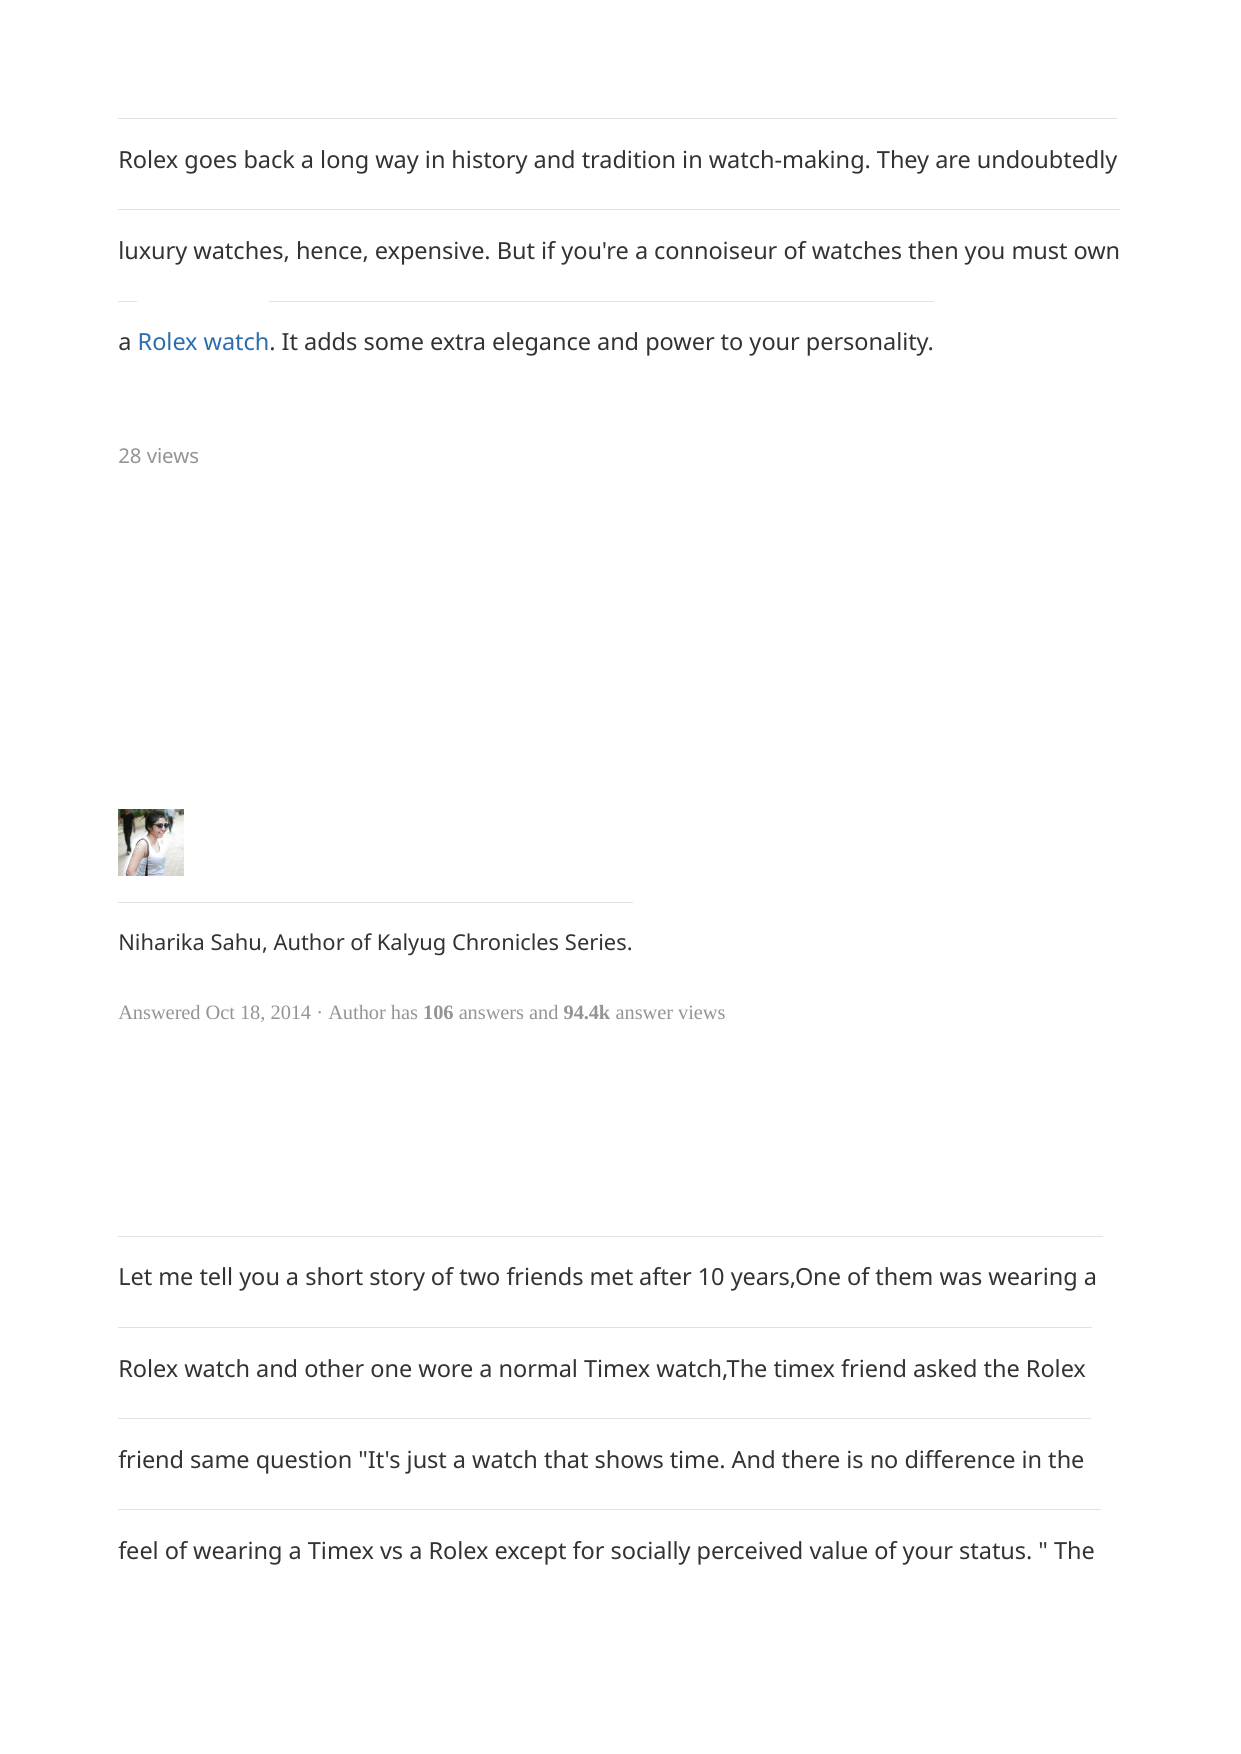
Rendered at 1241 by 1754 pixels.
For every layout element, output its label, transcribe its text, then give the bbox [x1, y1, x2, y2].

text 28 views [118, 442, 1122, 470]
text Niharika Sahu, Author of Kalyug Chronicles Series. [118, 902, 1109, 957]
picture [118, 809, 184, 876]
text Let me tell you a short story of two friends met after 10 years,One of them was wearing a Rolex watch and other one wore a normal Timex watch,The timex friend asked the Rolex friend same question "It's just a watch that shows time. And there is no difference in the feel of wearing a Timex vs a Rolex except for socially perceived value of your status. " The [118, 1236, 1122, 1566]
text Answered Oct 18, 2014 · Author has 106 answers and 94.4k answer views [118, 1000, 1122, 1023]
text Rolex goes back a long way in history and tradition in watch-making. They are undoubtedly luxury watches, hence, expensive. But if you're a connoiseur of watches then you must own a Rolex watch. It adds some extra elegance and power to your personality. [118, 118, 1122, 358]
